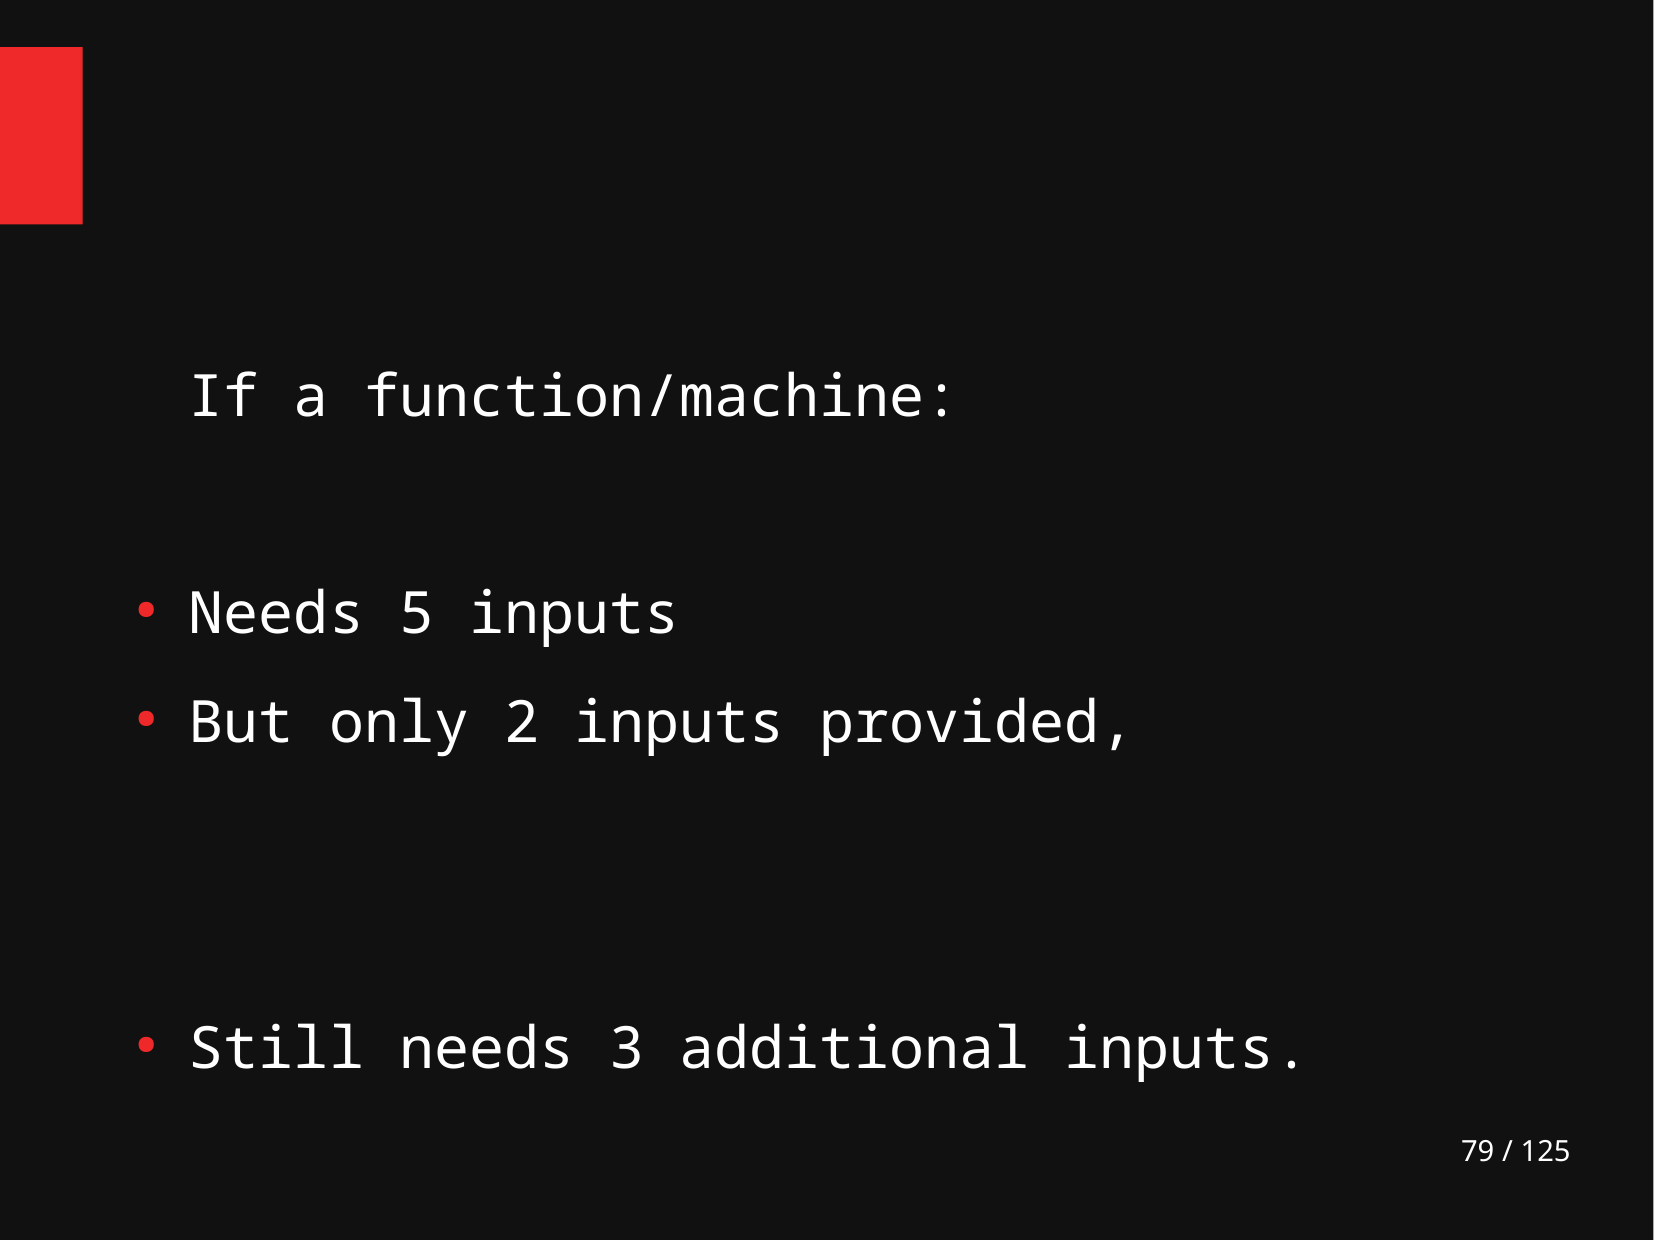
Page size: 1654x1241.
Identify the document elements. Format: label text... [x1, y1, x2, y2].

list If a function/machine: Needs 5 inputs But only 2 inputs provided, Still needs 3 additional inputs. [118, 354, 1536, 1074]
